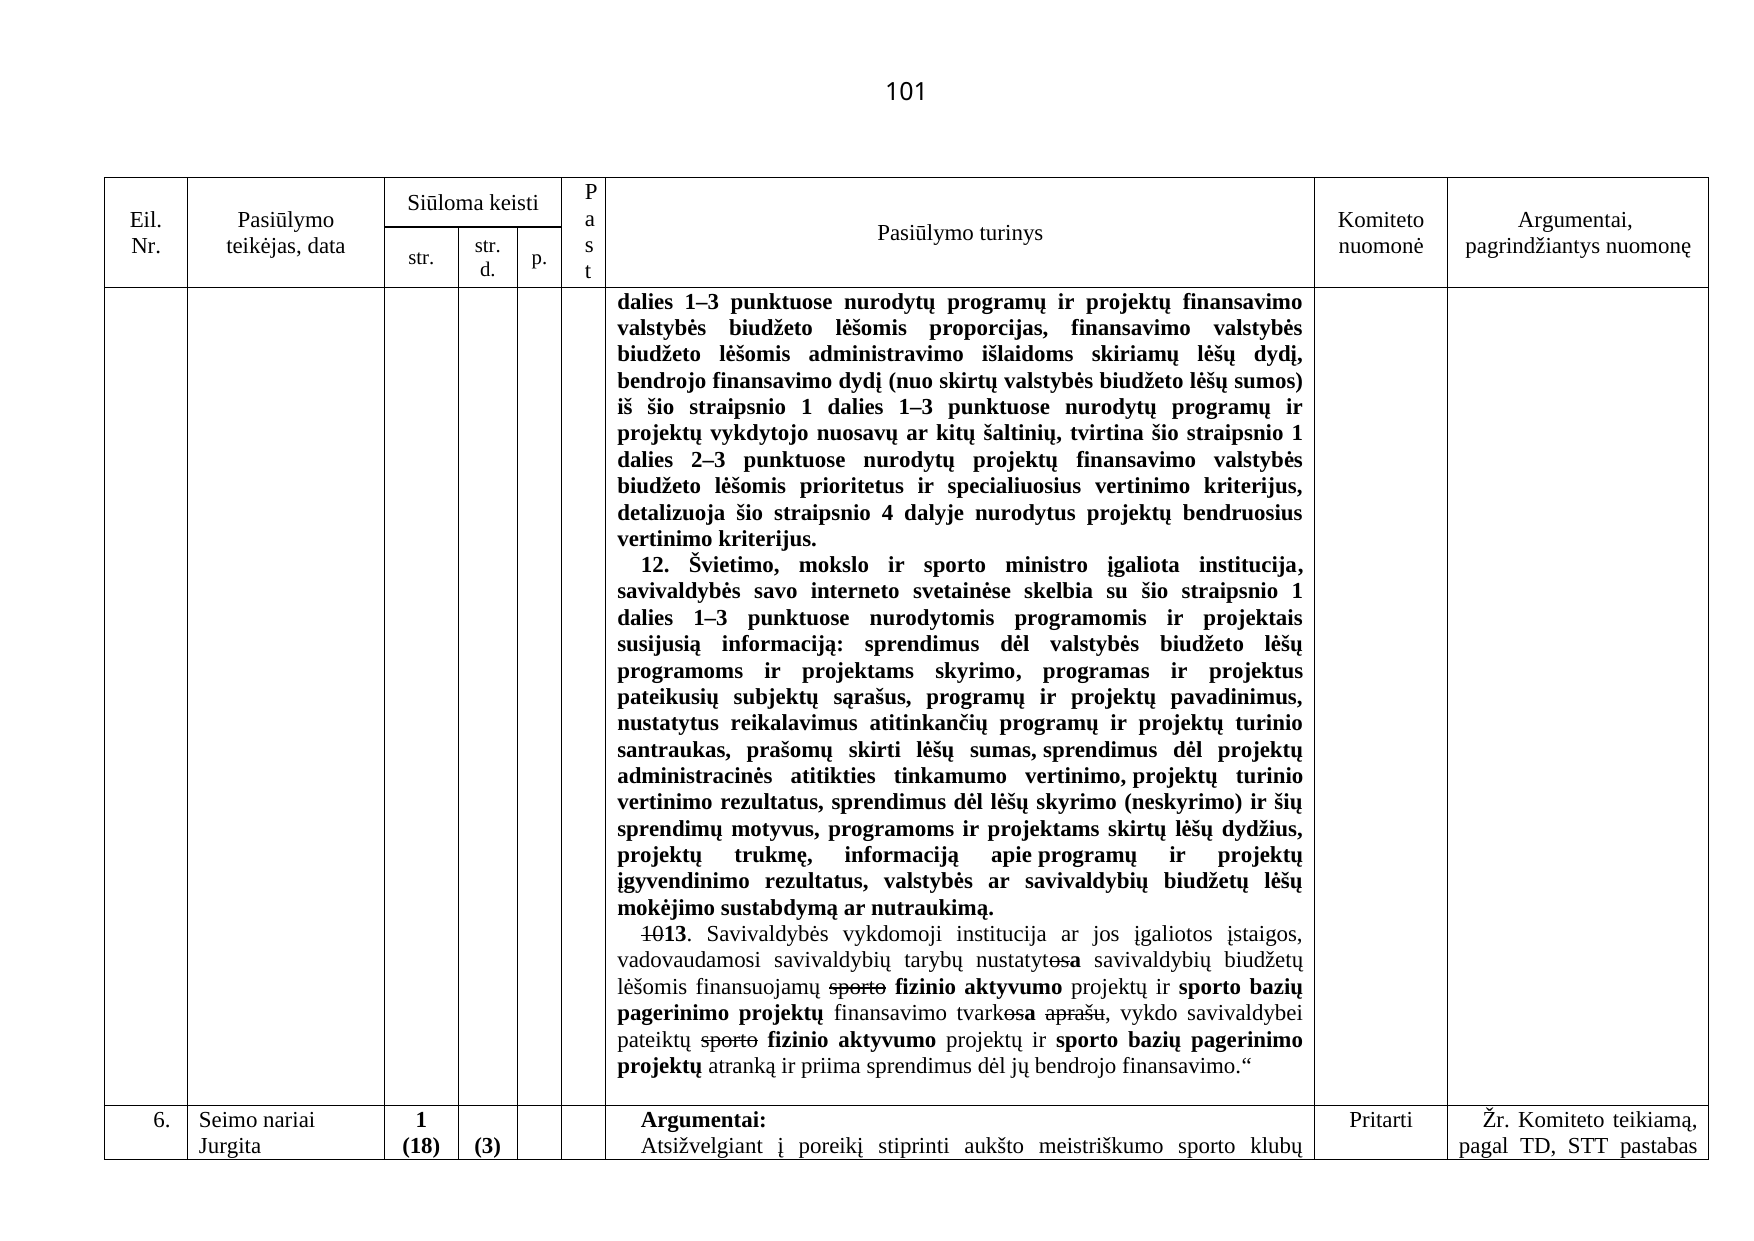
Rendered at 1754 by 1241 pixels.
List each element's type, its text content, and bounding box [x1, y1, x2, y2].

table_cell Pritarti [1315, 1106, 1447, 1158]
table_cell [1448, 288, 1708, 1105]
table_cell Seimo nariai Jurgita [188, 1106, 384, 1158]
table_cell [385, 288, 458, 1105]
table_cell Argumentai: Atsižvelgiant į poreikį stiprinti aukšto meistriškumo sporto klubų [606, 1106, 1314, 1158]
table_header Komiteto nuomonė [1315, 178, 1447, 287]
table_cell [562, 288, 605, 1105]
table_cell [1315, 288, 1447, 1105]
table_cell str. d. [459, 228, 517, 287]
table_header Argumentai, pagrindžiantys nuomonę [1448, 178, 1708, 287]
table_cell [518, 288, 561, 1105]
table_header Pasiūlymo teikėjas, data [188, 178, 384, 287]
table_header Pasiūlymo turinys [606, 178, 1314, 287]
table_cell [188, 288, 384, 1105]
table_cell p. [518, 228, 561, 287]
table_cell Žr. Komiteto teikiamą, pagal TD, STT pastabas [1448, 1106, 1708, 1158]
table_cell 1 (18) [385, 1106, 458, 1158]
table_cell [105, 1106, 187, 1158]
table_cell [105, 288, 187, 1105]
table_cell (3) [459, 1106, 517, 1158]
table_header Siūloma keisti [385, 178, 561, 226]
table_cell str. [385, 228, 458, 287]
table_cell [459, 288, 517, 1105]
table_header Eil. Nr. [105, 178, 187, 287]
table_cell dalies 1–3 punktuose nurodytų programų ir projektų finansavimo valstybės biudžeto lėšomis proporcijas, finansavimo valstybės biudžeto lėšomis administravimo išlaidoms skiriamų lėšų dydį, bendrojo finansavimo dydį (nuo skirtų valstybės biudžeto lėšų sumos) iš šio straipsnio 1 dalies 1–3 punktuose nurodytų programų ir projektų vykdytojo nuosavų ar kitų šaltinių, tvirtina šio straipsnio 1 dalies 2–3 punktuose nurodytų projektų finansavimo valstybės biudžeto lėšomis prioritetus ir specialiuosius vertinimo kriterijus, detalizuoja šio straipsnio 4 dalyje nurodytus projektų bendruosius vertinimo kriterijus. 12. Švietimo, mokslo ir sporto ministro įgaliota institucija, savivaldybės savo interneto svetainėse skelbia su šio straipsnio 1 dalies 1–3 punktuose nurodytomis programomis ir projektais susijusią informaciją: sprendimus dėl valstybės biudžeto lėšų programoms ir projektams skyrimo, programas ir projektus pateikusių subjektų sąrašus, programų ir projektų pavadinimus, nustatytus reikalavimus atitinkančių programų ir projektų turinio santraukas, prašomų skirti lėšų sumas, sprendimus dėl projektų administracinės atitikties tinkamumo vertinimo, projektų turinio vertinimo rezultatus, sprendimus dėl lėšų skyrimo (neskyrimo) ir šių sprendimų motyvus, programoms ir projektams skirtų lėšų dydžius, projektų trukmę, informaciją apie programų ir projektų įgyvendinimo rezultatus, valstybės ar savivaldybių biudžetų lėšų mokėjimo sustabdymą ar nutraukimą. 1013. Savivaldybės vykdomoji institucija ar jos įgaliotos įstaigos, vadovaudamosi savivaldybių tarybų nustatytosa savivaldybių biudžetų lėšomis finansuojamų sporto fizinio aktyvumo projektų ir sporto bazių pagerinimo projektų finansavimo tvarkosa aprašu, vykdo savivaldybei pateiktų sporto fizinio aktyvumo projektų ir sporto bazių pagerinimo projektų atranką ir priima sprendimus dėl jų bendrojo finansavimo.“ [606, 288, 1314, 1105]
table_header Pastabos [562, 178, 605, 287]
table_cell [518, 1106, 561, 1158]
table_cell [562, 1106, 605, 1158]
